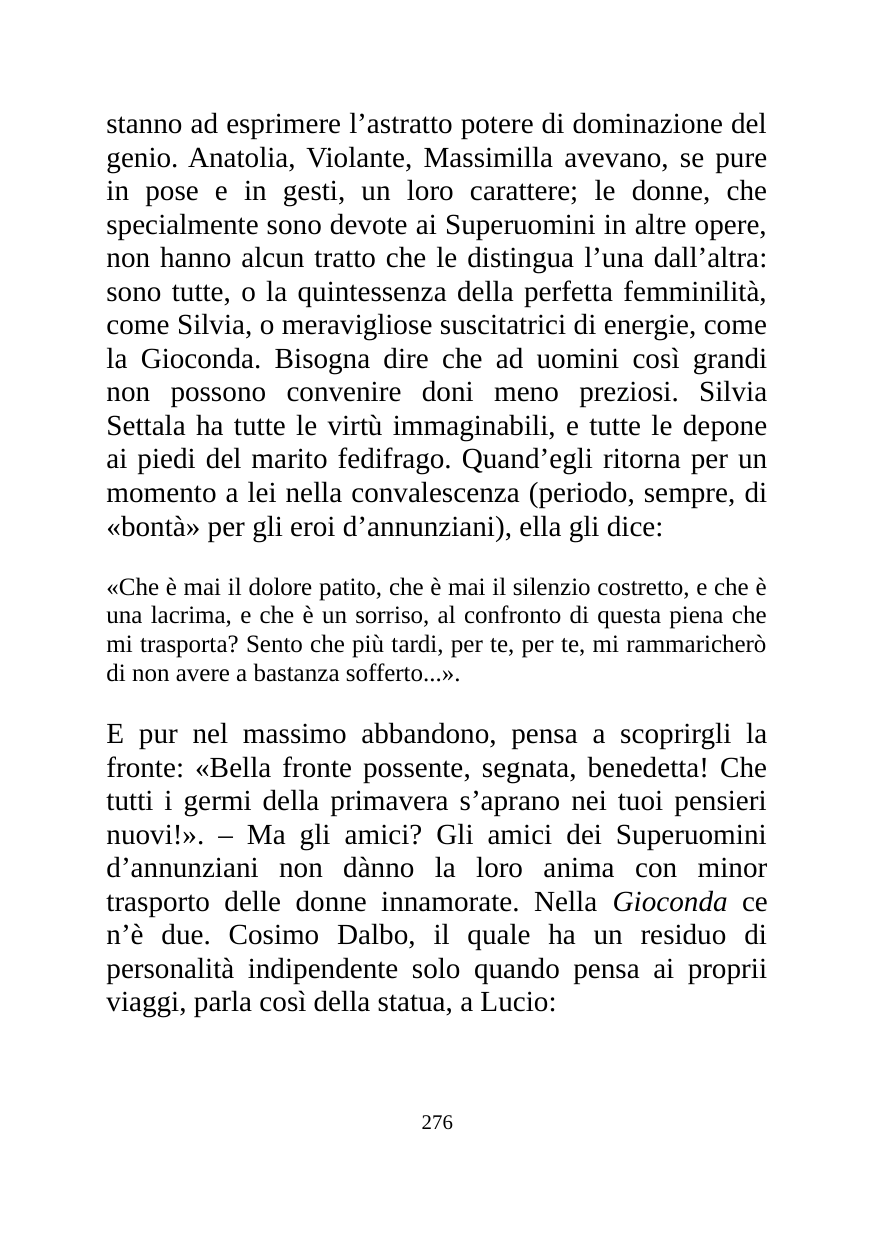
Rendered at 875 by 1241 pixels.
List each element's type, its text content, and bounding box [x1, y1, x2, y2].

text E pur nel massimo abbandono, pensa a scoprirgli la fronte: «Bella fronte possente, segnata, benedetta! Che tutti i germi della primavera s’aprano nei tuoi pensieri nuovi!». – Ma gli amici? Gli amici dei Superuomini d’annunziani non dànno la loro anima con minor trasporto delle donne innamorate. Nella Gioconda ce n’è due. Cosimo Dalbo, il quale ha un residuo di personalità indipendente solo quando pensa ai proprii viaggi, parla così della statua, a Lucio: [106, 716, 768, 1018]
text «Che è mai il dolore patito, che è mai il silenzio costretto, e che è una lacrima, e che è un sorriso, al confronto di questa piena che mi trasporta? Sento che più tardi, per te, per te, mi rammaricherò di non avere a bastanza sofferto...». [106, 572, 768, 687]
text stanno ad esprimere l’astratto potere di dominazione del genio. Anatolia, Violante, Massimilla avevano, se pure in pose e in gesti, un loro carattere; le donne, che specialmente sono devote ai Superuomini in altre opere, non hanno alcun tratto che le distingua l’una dall’altra: sono tutte, o la quintessenza della perfetta femminilità, come Silvia, o meravigliose suscitatrici di energie, come la Gioconda. Bisogna dire che ad uomini così grandi non possono convenire doni meno preziosi. Silvia Settala ha tutte le virtù immaginabili, e tutte le depone ai piedi del marito fedifrago. Quand’egli ritorna per un momento a lei nella convalescenza (periodo, sempre, di «bontà» per gli eroi d’annunziani), ella gli dice: [106, 106, 768, 542]
